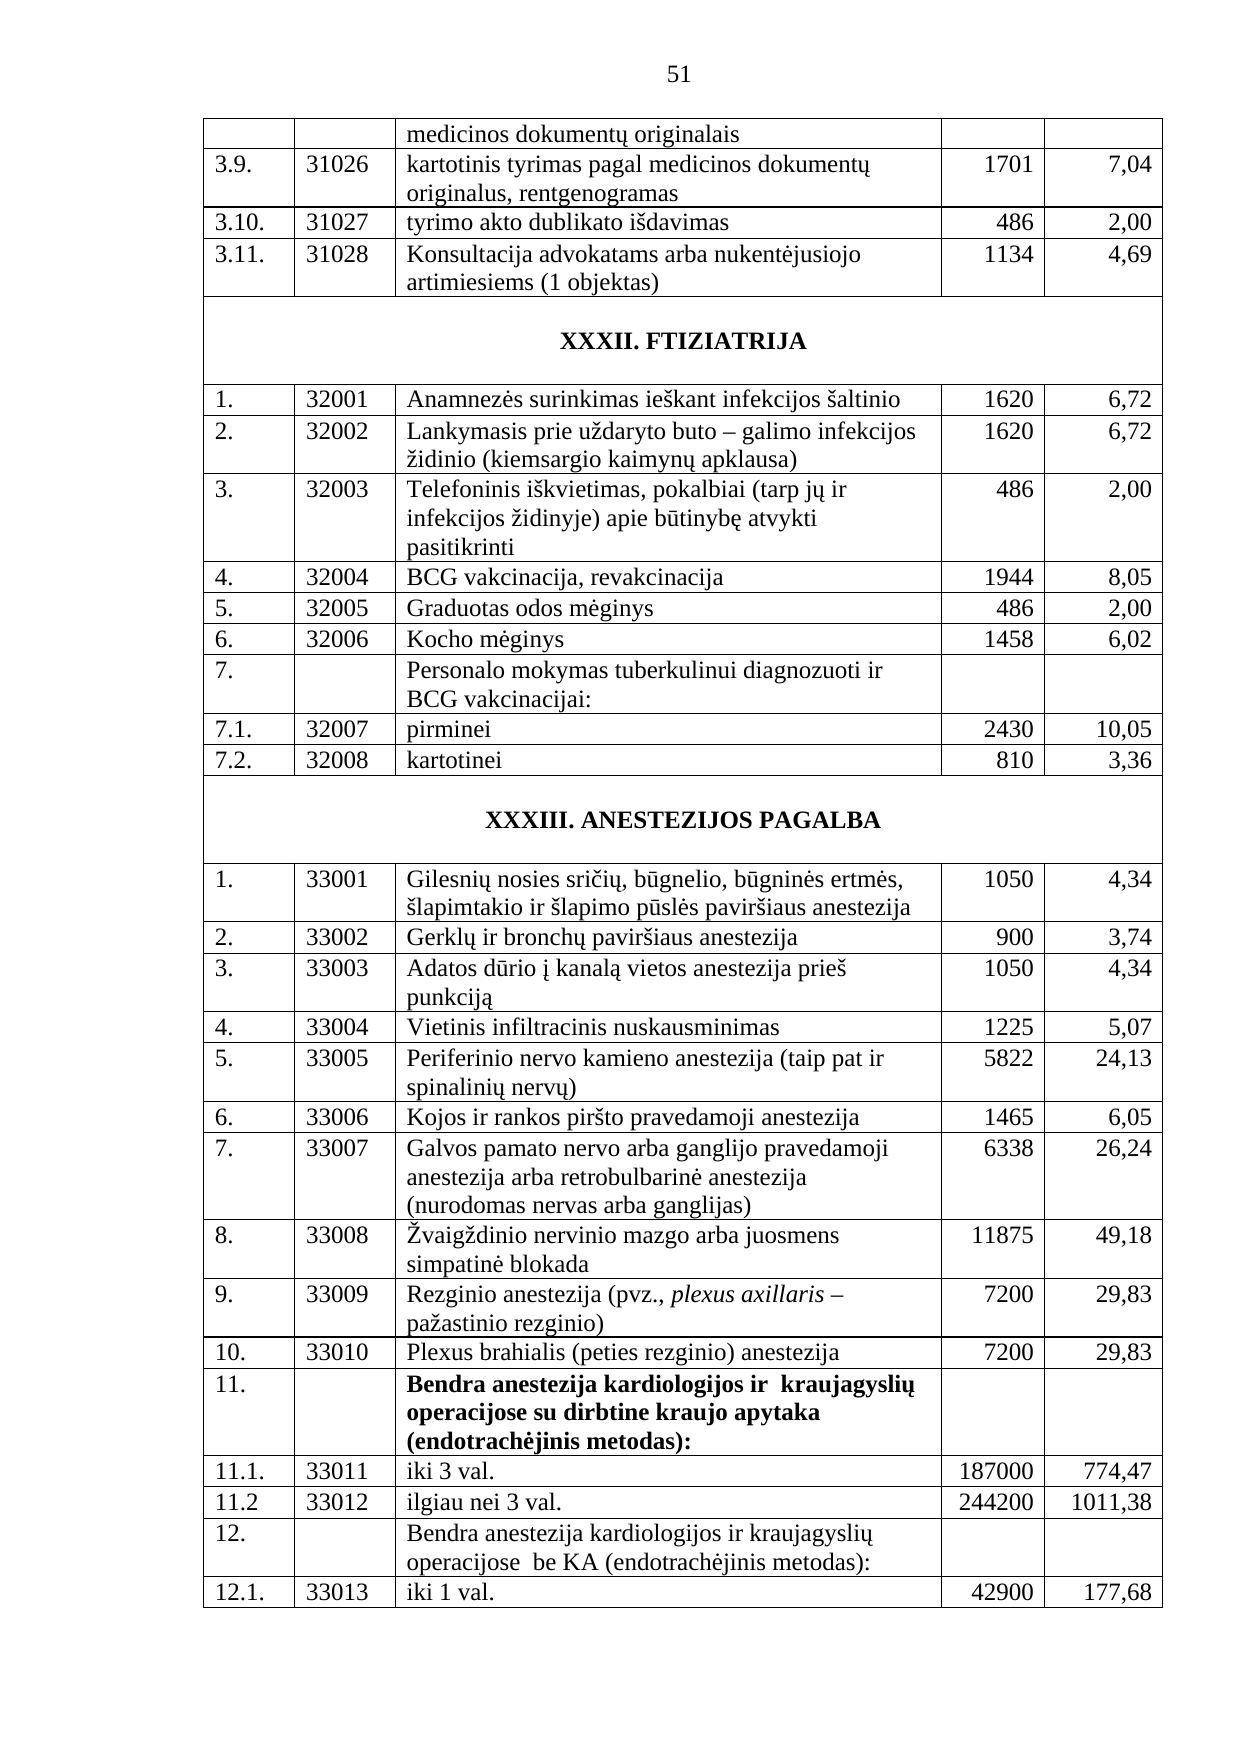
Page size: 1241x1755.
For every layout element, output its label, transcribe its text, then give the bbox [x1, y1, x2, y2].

table_cell 12. [204, 1519, 294, 1576]
table_cell 33013 [295, 1577, 395, 1607]
table_cell [1163, 384, 1240, 415]
table_cell 6. [204, 1102, 294, 1132]
table_cell 4,69 [1045, 239, 1162, 296]
table_cell Adatos dūrio į kanalą vietos anestezija prieš punkciją [396, 954, 941, 1011]
table_cell 1. [204, 385, 294, 415]
table_cell Personalo mokymas tuberkulinui diagnozuoti ir BCG vakcinacijai: [396, 655, 941, 713]
table_cell 1458 [942, 624, 1044, 654]
table_cell [1163, 1132, 1240, 1219]
table_cell pirminei [396, 714, 941, 744]
table_cell 7200 [942, 1279, 1044, 1336]
table_cell 6,02 [1045, 624, 1162, 654]
table_cell 6,72 [1045, 385, 1162, 415]
table_cell kartotinei [396, 745, 941, 775]
table_cell [942, 1519, 1044, 1576]
table_cell Telefoninis iškvietimas, pokalbiai (tarp jų ir infekcijos židinyje) apie būtinybę atvykti pasitikrinti [396, 474, 941, 561]
table_cell 12.1. [204, 1577, 294, 1607]
table_cell 4. [204, 562, 294, 592]
table_cell ilgiau nei 3 val. [396, 1487, 941, 1517]
table_cell 10,05 [1045, 714, 1162, 744]
table_cell 810 [942, 745, 1044, 775]
table_cell 7.1. [204, 714, 294, 744]
table_cell Konsultacija advokatams arba nukentėjusiojo artimiesiems (1 objektas) [396, 239, 941, 296]
table_cell [1163, 863, 1240, 921]
table_cell 1620 [942, 385, 1044, 415]
table_cell 32007 [295, 714, 395, 744]
table_cell Bendra anestezija kardiologijos ir kraujagyslių operacijose be KA (endotrachėjinis metodas): [396, 1519, 941, 1576]
table_cell [942, 655, 1044, 713]
table_cell 1011,38 [1045, 1487, 1162, 1517]
table_cell 5. [204, 593, 294, 623]
table_cell 33003 [295, 954, 395, 1011]
table_cell BCG vakcinacija, revakcinacija [396, 562, 941, 592]
table_cell 5. [204, 1043, 294, 1101]
table_cell [1163, 775, 1240, 863]
table_cell [1163, 148, 1240, 206]
table_cell 486 [942, 474, 1044, 561]
table_cell 5,07 [1045, 1012, 1162, 1042]
table_cell 10. [204, 1338, 294, 1368]
table_cell 33002 [295, 922, 395, 952]
table_cell 11875 [942, 1220, 1044, 1278]
table_cell Periferinio nervo kamieno anestezija (taip pat ir spinalinių nervų) [396, 1043, 941, 1101]
table_cell 8. [204, 1220, 294, 1278]
table_cell 7200 [942, 1338, 1044, 1368]
table_cell [295, 1519, 395, 1576]
table_cell 29,83 [1045, 1338, 1162, 1368]
table_cell 32001 [295, 385, 395, 415]
table_cell [1163, 713, 1240, 744]
table_cell 33004 [295, 1012, 395, 1042]
table_cell 32005 [295, 593, 395, 623]
table_cell 3,74 [1045, 922, 1162, 952]
table_cell 26,24 [1045, 1133, 1162, 1219]
table_cell Lankymasis prie uždaryto buto – galimo infekcijos židinio (kiemsargio kaimynų apklausa) [396, 416, 941, 473]
table_cell [1163, 296, 1240, 383]
table_cell [295, 655, 395, 713]
table_cell 6. [204, 624, 294, 654]
table_cell 1701 [942, 149, 1044, 206]
table_cell [1163, 415, 1240, 473]
table_cell 2,00 [1045, 593, 1162, 623]
table_cell [1163, 1336, 1240, 1368]
table_cell 2. [204, 922, 294, 952]
table_cell 9. [204, 1279, 294, 1336]
table_cell [1163, 561, 1240, 592]
table_cell XXXII. FTIZIATRIJA [204, 297, 1162, 383]
table_cell 29,83 [1045, 1279, 1162, 1336]
table_cell tyrimo akto dublikato išdavimas [396, 208, 941, 238]
table_cell [1045, 1369, 1162, 1455]
table_cell 32004 [295, 562, 395, 592]
table_cell Plexus brahialis (peties rezginio) anestezija [396, 1338, 941, 1368]
table_cell 31026 [295, 149, 395, 206]
table_cell 3. [204, 474, 294, 561]
table_cell [1163, 118, 1240, 148]
table_cell [1163, 1011, 1240, 1042]
table_cell 177,68 [1045, 1577, 1162, 1607]
table_cell [1163, 1278, 1240, 1336]
table_cell [204, 119, 294, 148]
table_cell 1050 [942, 954, 1044, 1011]
table_cell 1944 [942, 562, 1044, 592]
table_cell 8,05 [1045, 562, 1162, 592]
table_cell [1045, 655, 1162, 713]
table_cell 7. [204, 655, 294, 713]
table_cell 2,00 [1045, 208, 1162, 238]
table_cell Graduotas odos mėginys [396, 593, 941, 623]
table_cell Rezginio anestezija (pvz., plexus axillaris – pažastinio rezginio) [396, 1279, 941, 1336]
table_cell [1163, 1576, 1240, 1607]
table_cell 49,18 [1045, 1220, 1162, 1278]
table_cell 3. [204, 954, 294, 1011]
table_cell 7,04 [1045, 149, 1162, 206]
table_cell [1045, 119, 1162, 148]
table_cell 7.2. [204, 745, 294, 775]
table_cell 33007 [295, 1133, 395, 1219]
table_cell [1045, 1519, 1162, 1576]
table_cell 32008 [295, 745, 395, 775]
table_cell 11. [204, 1369, 294, 1455]
table_cell [1163, 1368, 1240, 1455]
table_cell 2430 [942, 714, 1044, 744]
table_cell 6,05 [1045, 1102, 1162, 1132]
table_cell 2. [204, 416, 294, 473]
table_cell Bendra anestezija kardiologijos ir kraujagyslių operacijose su dirbtine kraujo apytaka (endotrachėjinis metodas): [396, 1369, 941, 1455]
table_cell 4,34 [1045, 864, 1162, 921]
table_cell 4. [204, 1012, 294, 1042]
table_cell 2,00 [1045, 474, 1162, 561]
table_cell 1. [204, 864, 294, 921]
table_cell 31027 [295, 208, 395, 238]
table_cell 1225 [942, 1012, 1044, 1042]
table_cell Kojos ir rankos piršto pravedamoji anestezija [396, 1102, 941, 1132]
table_cell 244200 [942, 1487, 1044, 1517]
table_cell [1163, 1486, 1240, 1517]
table_cell 1050 [942, 864, 1044, 921]
table_cell iki 3 val. [396, 1456, 941, 1486]
table_cell [1163, 238, 1240, 296]
table_cell 11.2 [204, 1487, 294, 1517]
table_cell [1163, 623, 1240, 654]
table_cell Anamnezės surinkimas ieškant infekcijos šaltinio [396, 385, 941, 415]
table_cell 33010 [295, 1338, 395, 1368]
table_cell 6,72 [1045, 416, 1162, 473]
table_cell 5822 [942, 1043, 1044, 1101]
table_cell 4,34 [1045, 954, 1162, 1011]
table_cell 7. [204, 1133, 294, 1219]
table_cell 1620 [942, 416, 1044, 473]
table_cell [1163, 473, 1240, 561]
table_cell medicinos dokumentų originalais [396, 119, 941, 148]
table_cell 3,36 [1045, 745, 1162, 775]
table_cell XXXIII. ANESTEZIJOS PAGALBA [204, 776, 1162, 863]
table_cell 486 [942, 208, 1044, 238]
table_cell Kocho mėginys [396, 624, 941, 654]
table_cell [295, 1369, 395, 1455]
table_cell [1163, 953, 1240, 1011]
table_cell iki 1 val. [396, 1577, 941, 1607]
table_cell 1134 [942, 239, 1044, 296]
table_cell kartotinis tyrimas pagal medicinos dokumentų originalus, rentgenogramas [396, 149, 941, 206]
table_cell 11.1. [204, 1456, 294, 1486]
table_cell [1163, 1455, 1240, 1486]
table_cell Galvos pamato nervo arba ganglijo pravedamoji anestezija arba retrobulbarinė anestezija (nurodomas nervas arba ganglijas) [396, 1133, 941, 1219]
table_cell 33011 [295, 1456, 395, 1486]
table_cell 187000 [942, 1456, 1044, 1486]
table_cell 774,47 [1045, 1456, 1162, 1486]
table_cell 900 [942, 922, 1044, 952]
table_cell Gerklų ir bronchų paviršiaus anestezija [396, 922, 941, 952]
table_cell 33001 [295, 864, 395, 921]
table_cell 31028 [295, 239, 395, 296]
table_cell 33012 [295, 1487, 395, 1517]
table_cell 33006 [295, 1102, 395, 1132]
table_cell [1163, 1042, 1240, 1101]
table_cell 33005 [295, 1043, 395, 1101]
table_cell Žvaigždinio nervinio mazgo arba juosmens simpatinė blokada [396, 1220, 941, 1278]
table_cell 3.10. [204, 208, 294, 238]
table_cell [1163, 921, 1240, 952]
table_cell 3.11. [204, 239, 294, 296]
table_cell [1163, 592, 1240, 623]
table_cell 3.9. [204, 149, 294, 206]
table_cell 42900 [942, 1577, 1044, 1607]
table_cell 32006 [295, 624, 395, 654]
table_cell 24,13 [1045, 1043, 1162, 1101]
table_cell 33008 [295, 1220, 395, 1278]
table_cell [1163, 1101, 1240, 1132]
table_cell Vietinis infiltracinis nuskausminimas [396, 1012, 941, 1042]
table_cell [1163, 206, 1240, 238]
table_cell [1163, 744, 1240, 775]
table_cell Gilesnių nosies sričių, būgnelio, būgninės ertmės, šlapimtakio ir šlapimo pūslės paviršiaus anestezija [396, 864, 941, 921]
table_cell [1163, 1518, 1240, 1576]
table_cell 486 [942, 593, 1044, 623]
table_cell 6338 [942, 1133, 1044, 1219]
table_cell [942, 119, 1044, 148]
table_cell 1465 [942, 1102, 1044, 1132]
table_cell [295, 119, 395, 148]
table_cell [1163, 1219, 1240, 1278]
table_cell 33009 [295, 1279, 395, 1336]
table_cell 32003 [295, 474, 395, 561]
table_cell [942, 1369, 1044, 1455]
table_cell 32002 [295, 416, 395, 473]
table_cell [1163, 654, 1240, 713]
